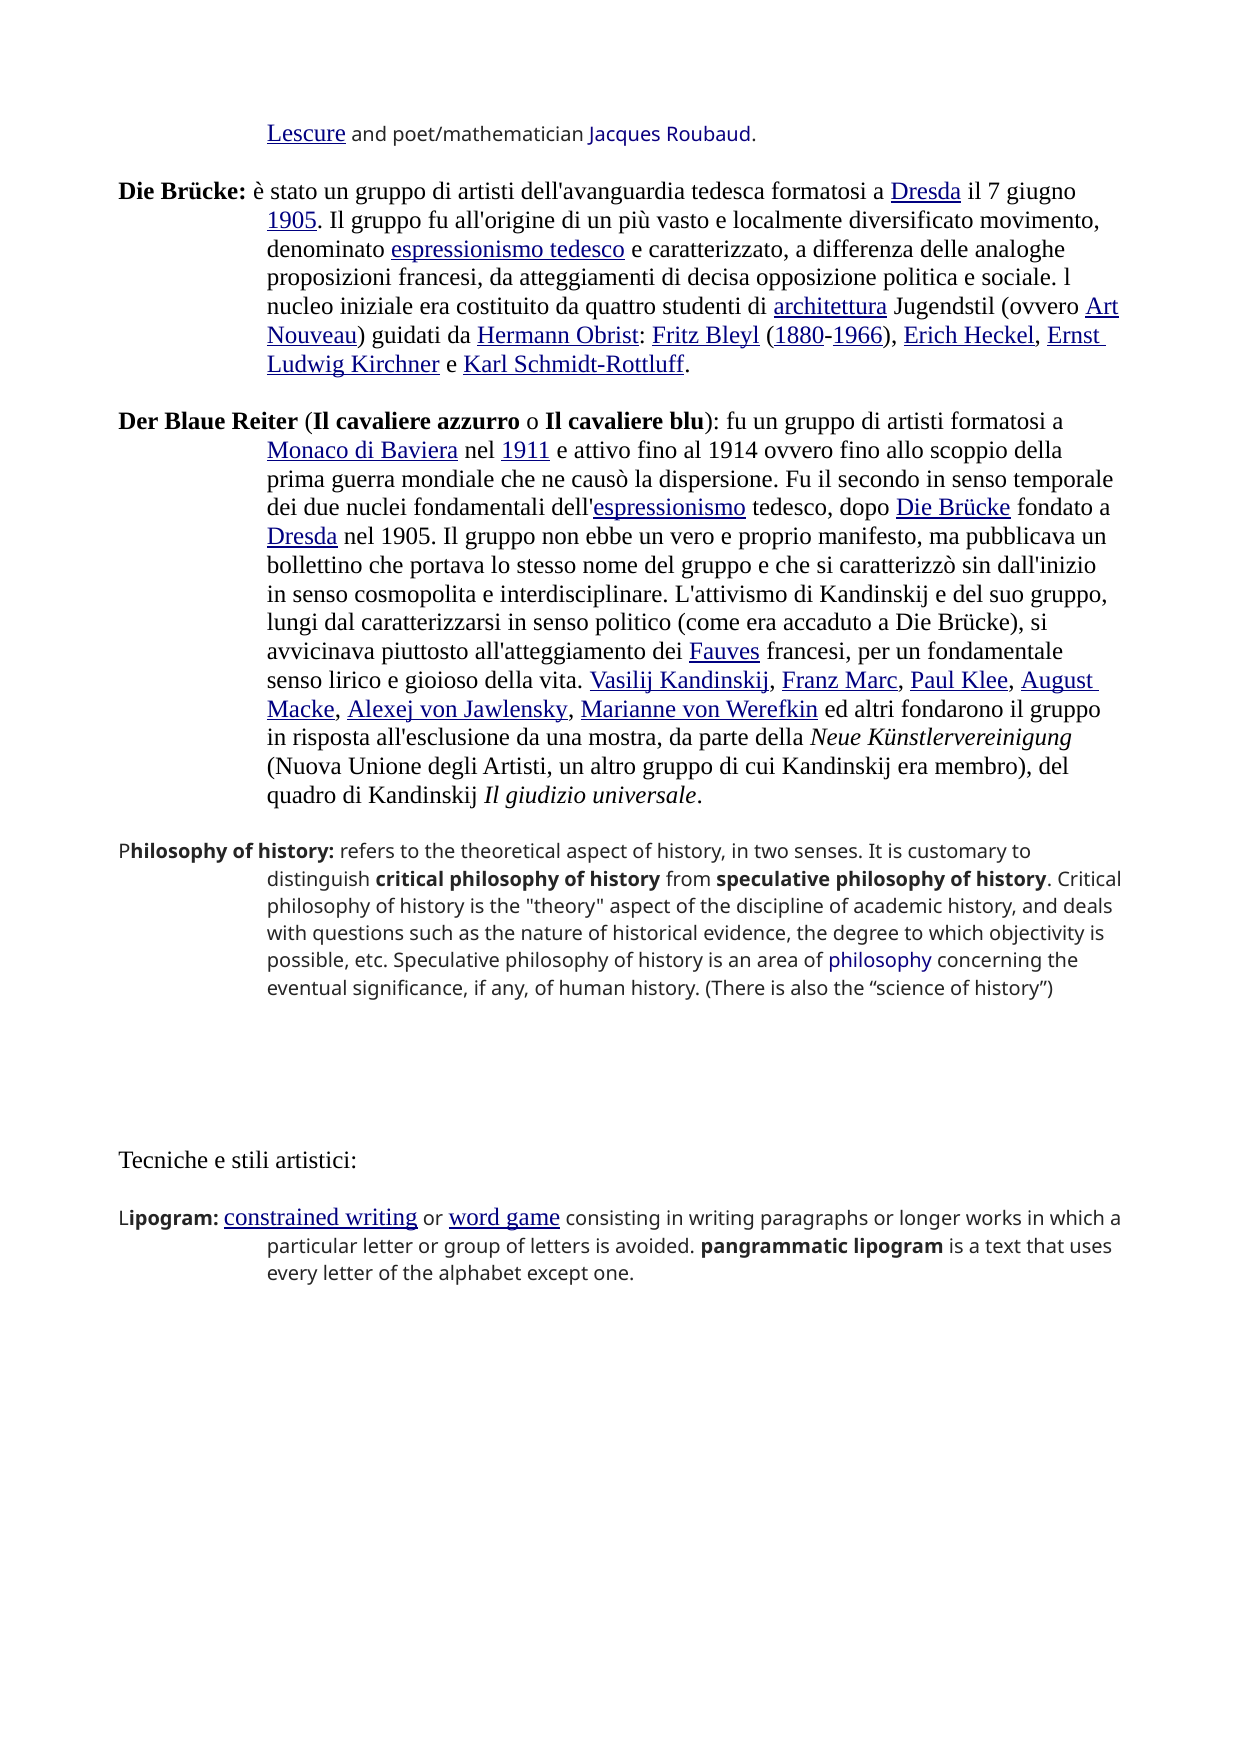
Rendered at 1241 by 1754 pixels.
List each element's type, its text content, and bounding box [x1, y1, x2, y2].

text Der Blaue Reiter (Il cavaliere azzurro o Il cavaliere blu): fu un gruppo di artisti formatosi a Monaco di Baviera nel 1911 e attivo fino al 1914 ovvero fino allo scoppio della prima guerra mondiale che ne causò la dispersione. Fu il secondo in senso temporale dei due nuclei fondamentali dell'espressionismo tedesco, dopo Die Brücke fondato a Dresda nel 1905. Il gruppo non ebbe un vero e proprio manifesto, ma pubblicava un bollettino che portava lo stesso nome del gruppo e che si caratterizzò sin dall'inizio in senso cosmopolita e interdisciplinare. L'attivismo di Kandinskij e del suo gruppo, lungi dal caratterizzarsi in senso politico (come era accaduto a Die Brücke), si avvicinava piuttosto all'atteggiamento dei Fauves francesi, per un fondamentale senso lirico e gioioso della vita. Vasilij Kandinskij, Franz Marc, Paul Klee, August Macke, Alexej von Jawlensky, Marianne von Werefkin ed altri fondarono il gruppo in risposta all'esclusione da una mostra, da parte della Neue Künstlervereinigung (Nuova Unione degli Artisti, un altro gruppo di cui Kandinskij era membro), del quadro di Kandinskij Il giudizio universale. [118, 406, 1122, 809]
text Tecniche e stili artistici: [118, 1145, 1122, 1174]
text Lipogram: constrained writing or word game consisting in writing paragraphs or longer works in which a particular letter or group of letters is avoided. pangrammatic lipogram is a text that uses every letter of the alphabet except one. [118, 1202, 1122, 1286]
text Die Brücke: è stato un gruppo di artisti dell'avanguardia tedesca formatosi a Dresda il 7 giugno 1905. Il gruppo fu all'origine di un più vasto e localmente diversificato movimento, denominato espressionismo tedesco e caratterizzato, a differenza delle analoghe proposizioni francesi, da atteggiamenti di decisa opposizione politica e sociale. l nucleo iniziale era costituito da quattro studenti di architettura Jugendstil (ovvero Art Nouveau) guidati da Hermann Obrist: Fritz Bleyl (1880-1966), Erich Heckel, Ernst Ludwig Kirchner e Karl Schmidt-Rottluff. [118, 176, 1122, 377]
text Lescure and poet/mathematician Jacques Roubaud. [118, 118, 1122, 147]
text Philosophy of history: refers to the theoretical aspect of history, in two senses. It is customary to distinguish critical philosophy of history from speculative philosophy of history. Critical philosophy of history is the "theory" aspect of the discipline of academic history, and deals with questions such as the nature of historical evidence, the degree to which objectivity is possible, etc. Speculative philosophy of history is an area of philosophy concerning the eventual significance, if any, of human history. (There is also the “science of history”) [118, 837, 1122, 1001]
